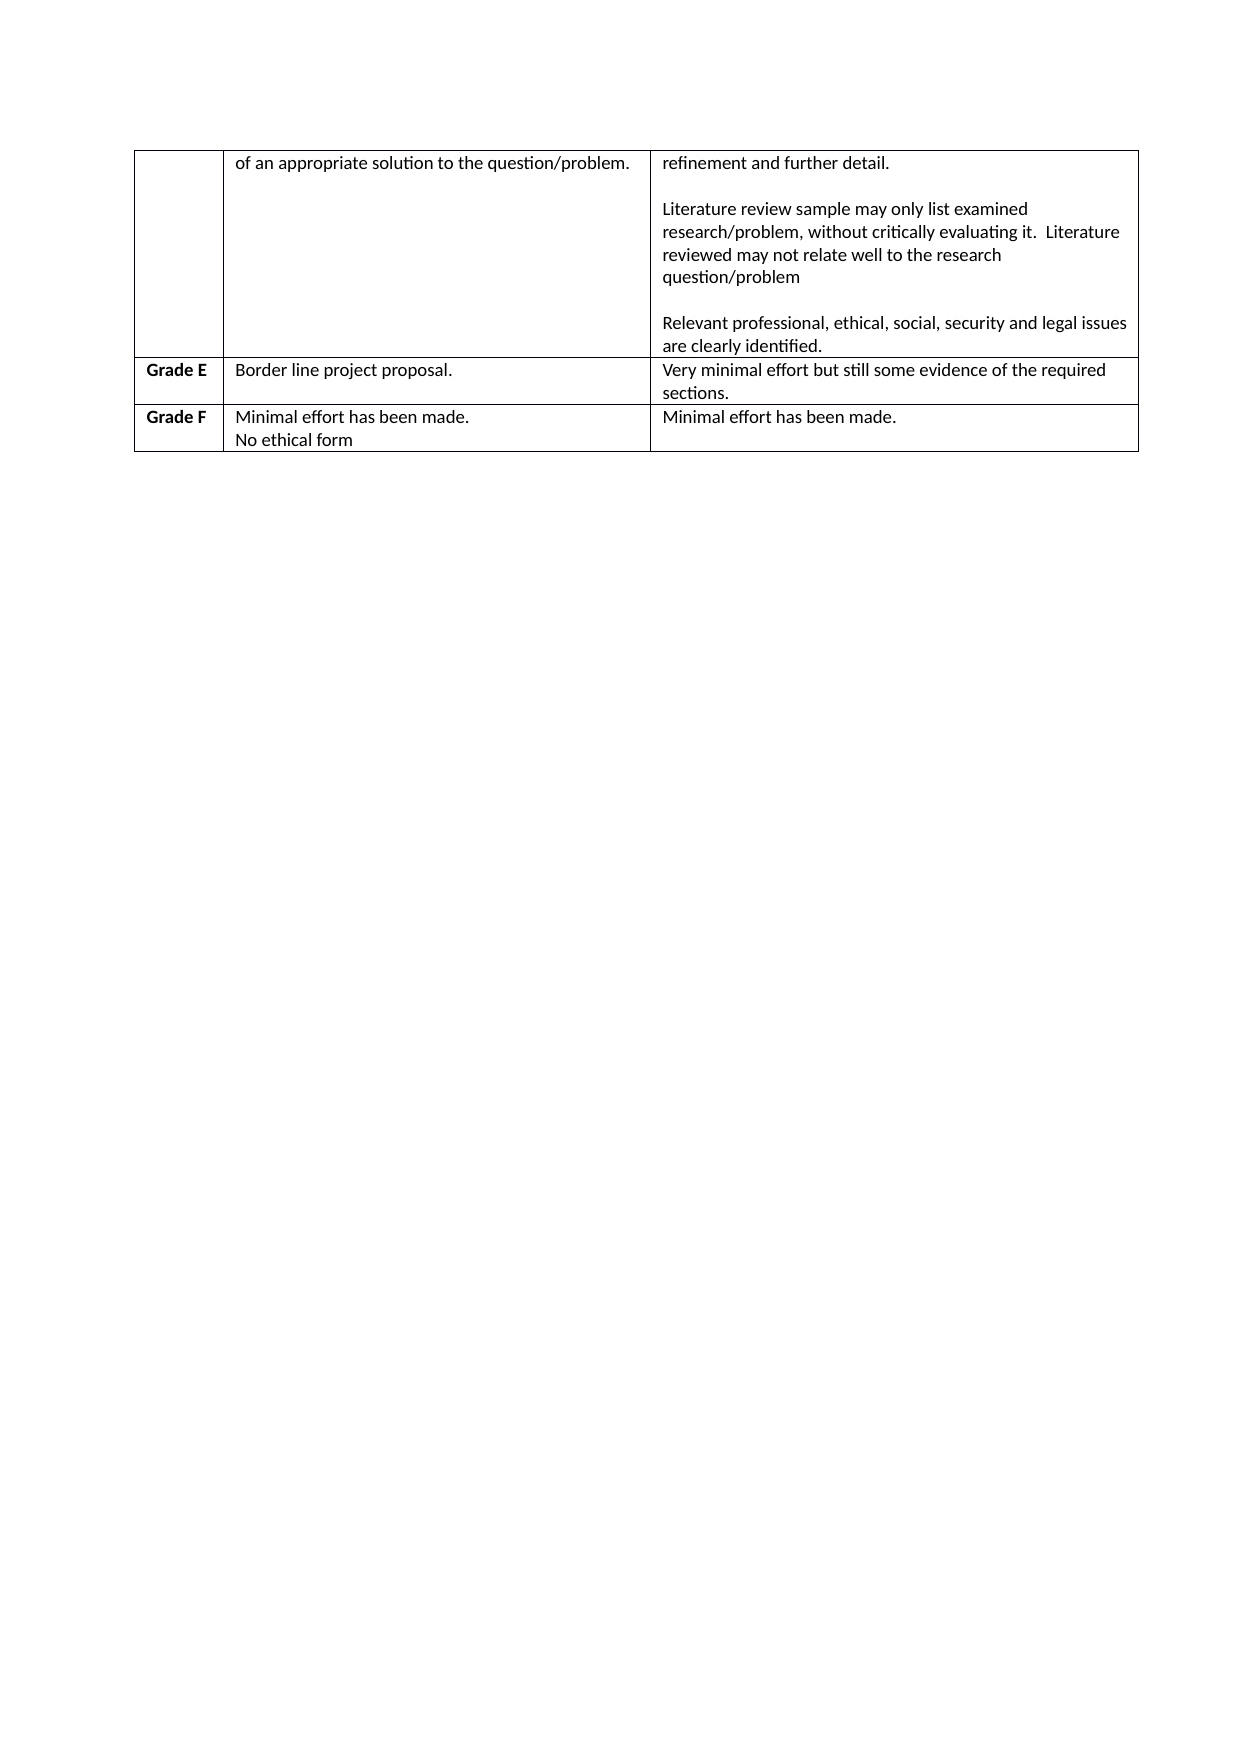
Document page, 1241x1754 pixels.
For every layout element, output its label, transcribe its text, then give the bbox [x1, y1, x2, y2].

table_cell Grade E [135, 358, 223, 404]
table_cell Minimal effort has been made. No ethical form [224, 405, 650, 451]
table_cell refinement and further detail. Literature review sample may only list examined research/problem, without critically evaluating it. Literature reviewed may not relate well to the research question/problem Relevant professional, ethical, social, security and legal issues are clearly identified. [651, 151, 1138, 357]
table_cell Grade F [135, 405, 223, 451]
table_cell [135, 151, 223, 357]
table_cell Very minimal effort but still some evidence of the required sections. [651, 358, 1138, 404]
table_cell Minimal effort has been made. [651, 405, 1138, 451]
table_cell Border line project proposal. [224, 358, 650, 404]
table_cell of an appropriate solution to the question/problem. [224, 151, 650, 357]
